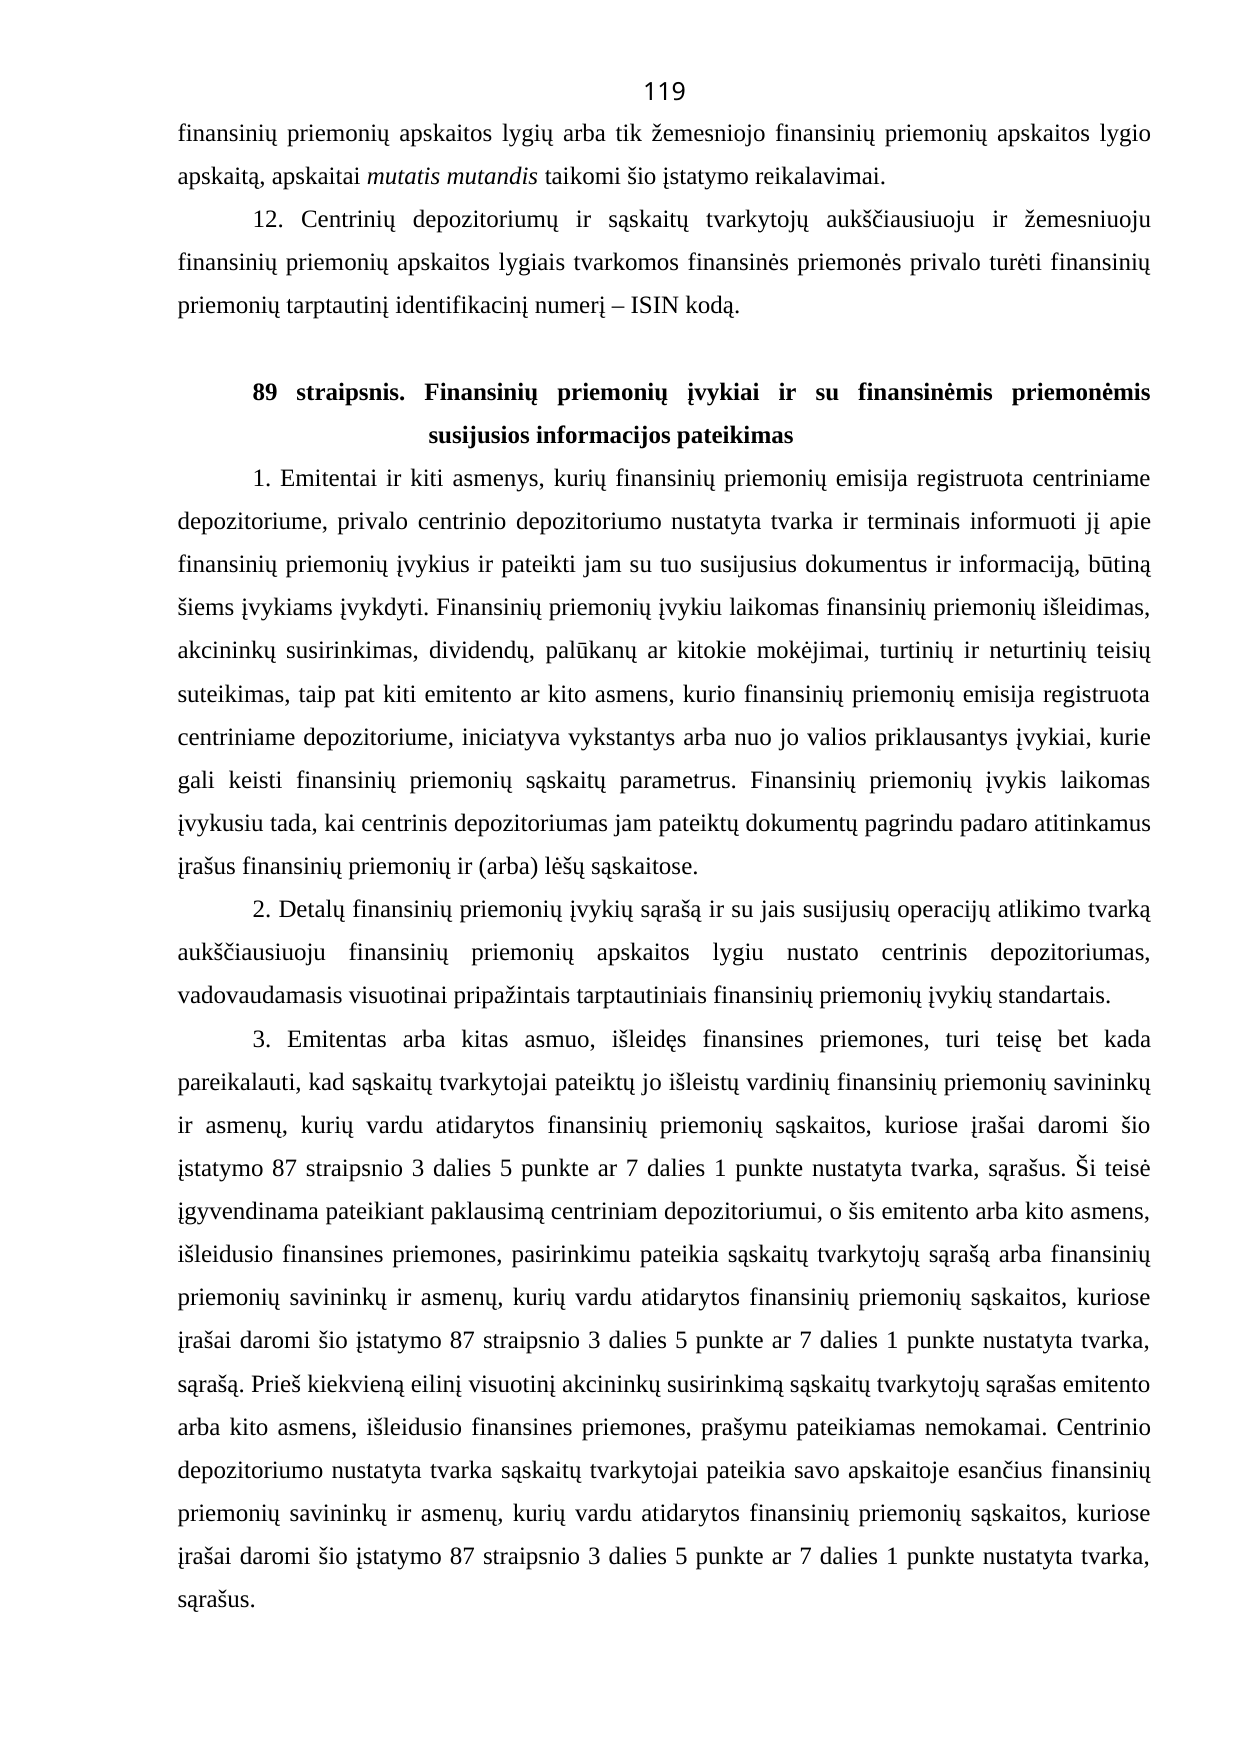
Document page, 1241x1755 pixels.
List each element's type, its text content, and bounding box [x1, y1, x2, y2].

text 3. Emitentas arba kitas asmuo, išleidęs finansines priemones, turi teisę bet kada pareikalauti, kad sąskaitų tvarkytojai pateiktų jo išleistų vardinių finansinių priemonių savininkų ir asmenų, kurių vardu atidarytos finansinių priemonių sąskaitos, kuriose įrašai daromi šio įstatymo 87 straipsnio 3 dalies 5 punkte ar 7 dalies 1 punkte nustatyta tvarka, sąrašus. Ši teisė įgyvendinama pateikiant paklausimą centriniam depozitoriumui, o šis emitento arba kito asmens, išleidusio finansines priemones, pasirinkimu pateikia sąskaitų tvarkytojų sąrašą arba finansinių priemonių savininkų ir asmenų, kurių vardu atidarytos finansinių priemonių sąskaitos, kuriose įrašai daromi šio įstatymo 87 straipsnio 3 dalies 5 punkte ar 7 dalies 1 punkte nustatyta tvarka, sąrašą. Prieš kiekvieną eilinį visuotinį akcininkų susirinkimą sąskaitų tvarkytojų sąrašas emitento arba kito asmens, išleidusio finansines priemones, prašymu pateikiamas nemokamai. Centrinio depozitoriumo nustatyta tvarka sąskaitų tvarkytojai pateikia savo apskaitoje esančius finansinių priemonių savininkų ir asmenų, kurių vardu atidarytos finansinių priemonių sąskaitos, kuriose įrašai daromi šio įstatymo 87 straipsnio 3 dalies 5 punkte ar 7 dalies 1 punkte nustatyta tvarka, sąrašus. [177, 1024, 1152, 1613]
text 12. Centrinių depozitoriumų ir sąskaitų tvarkytojų aukščiausiuoju ir žemesniuoju finansinių priemonių apskaitos lygiais tvarkomos finansinės priemonės privalo turėti finansinių priemonių tarptautinį identifikacinį numerį – ISIN kodą. [177, 204, 1152, 319]
text 1. Emitentai ir kiti asmenys, kurių finansinių priemonių emisija registruota centriniame depozitoriume, privalo centrinio depozitoriumo nustatyta tvarka ir terminais informuoti jį apie finansinių priemonių įvykius ir pateikti jam su tuo susijusius dokumentus ir informaciją, būtiną šiems įvykiams įvykdyti. Finansinių priemonių įvykiu laikomas finansinių priemonių išleidimas, akcininkų susirinkimas, dividendų, palūkanų ar kitokie mokėjimai, turtinių ir neturtinių teisių suteikimas, taip pat kiti emitento ar kito asmens, kurio finansinių priemonių emisija registruota centriniame depozitoriume, iniciatyva vykstantys arba nuo jo valios priklausantys įvykiai, kurie gali keisti finansinių priemonių sąskaitų parametrus. Finansinių priemonių įvykis laikomas įvykusiu tada, kai centrinis depozitoriumas jam pateiktų dokumentų pagrindu padaro atitinkamus įrašus finansinių priemonių ir (arba) lėšų sąskaitose. [177, 463, 1152, 880]
text finansinių priemonių apskaitos lygių arba tik žemesniojo finansinių priemonių apskaitos lygio apskaitą, apskaitai mutatis mutandis taikomi šio įstatymo reikalavimai. [177, 118, 1152, 190]
text 89 straipsnis. Finansinių priemonių įvykiai ir su finansinėmis priemonėmis susijusios informacijos pateikimas [252, 377, 1152, 449]
text 2. Detalų finansinių priemonių įvykių sąrašą ir su jais susijusių operacijų atlikimo tvarką aukščiausiuoju finansinių priemonių apskaitos lygiu nustato centrinis depozitoriumas, vadovaudamasis visuotinai pripažintais tarptautiniais finansinių priemonių įvykių standartais. [177, 894, 1152, 1009]
